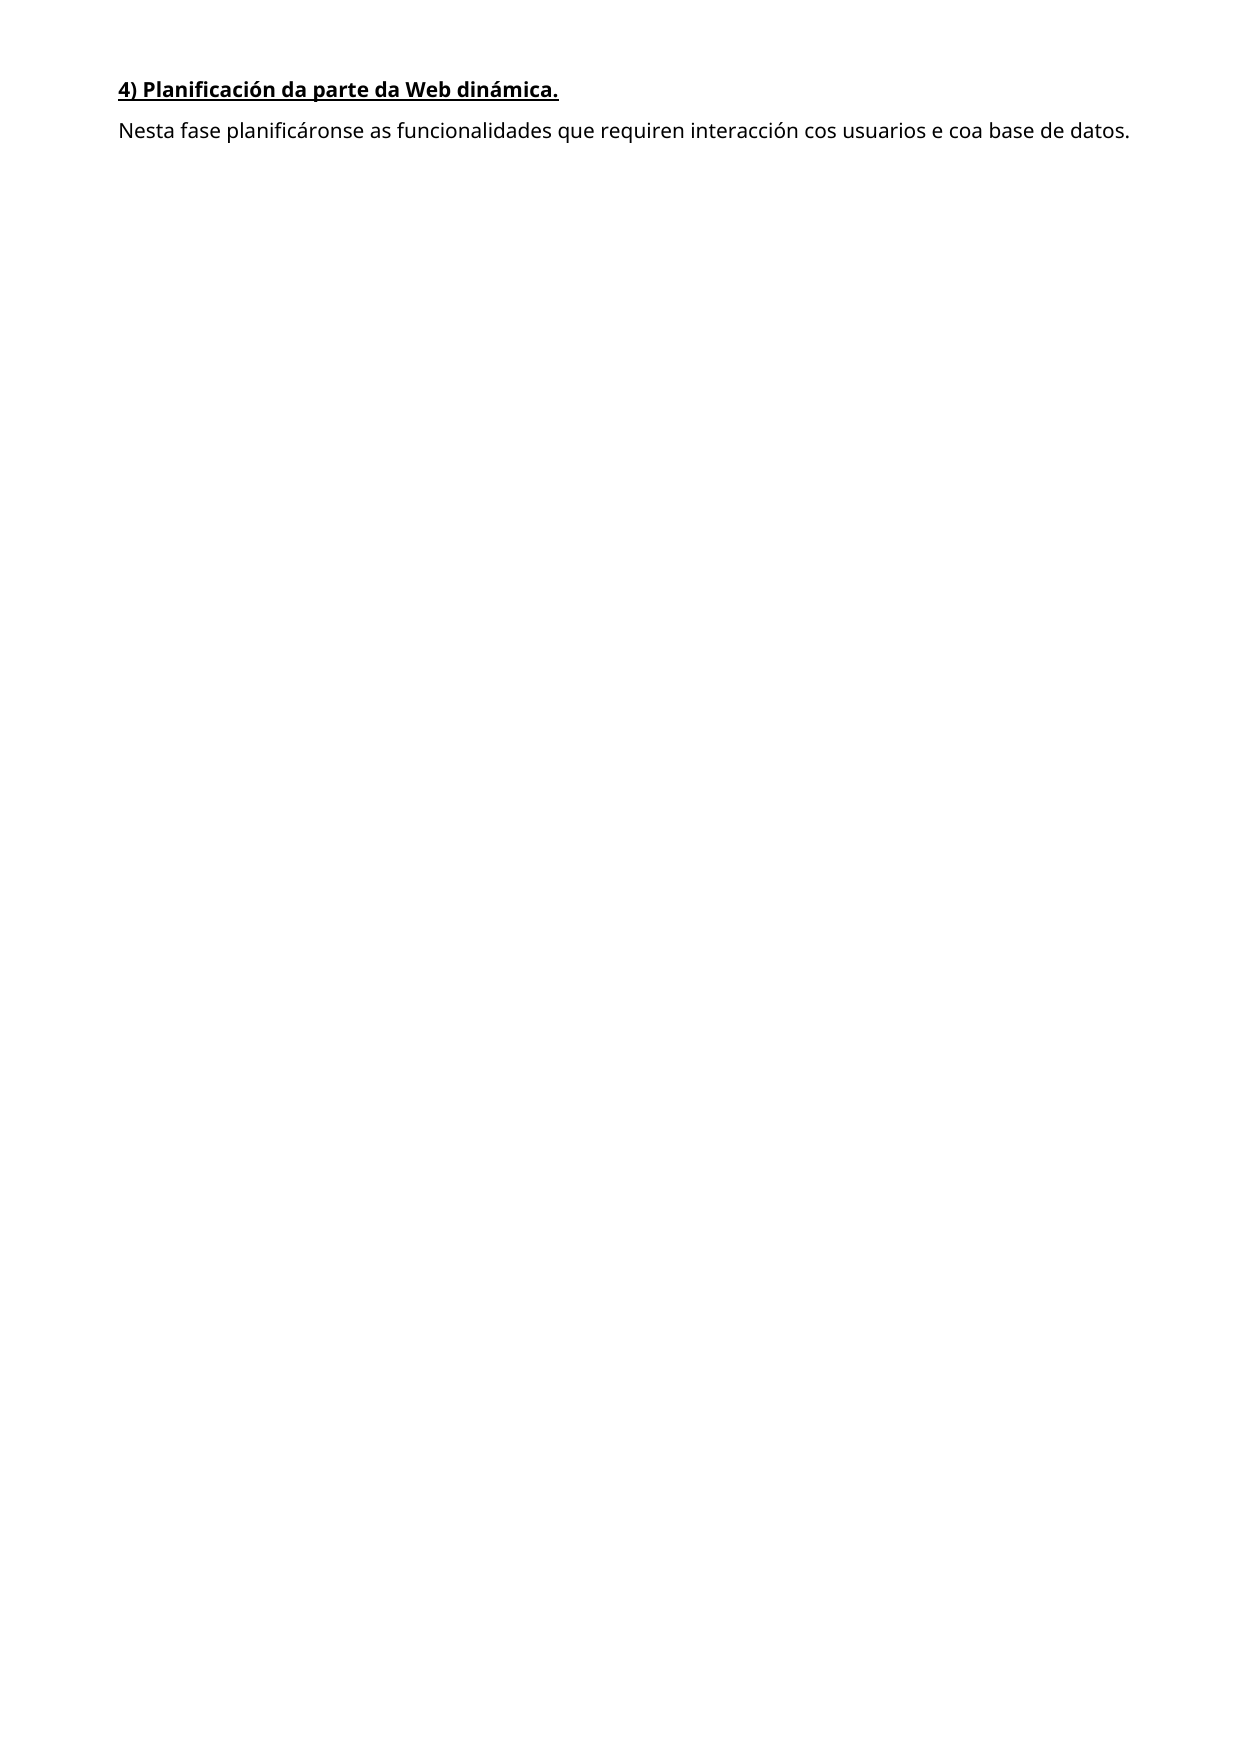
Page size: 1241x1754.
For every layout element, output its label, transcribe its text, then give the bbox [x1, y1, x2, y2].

text 4) Planificación da parte da Web dinámica. [118, 75, 1152, 103]
text Nesta fase planificáronse as funcionalidades que requiren interacción cos usuarios e coa base de datos. [118, 116, 1152, 144]
